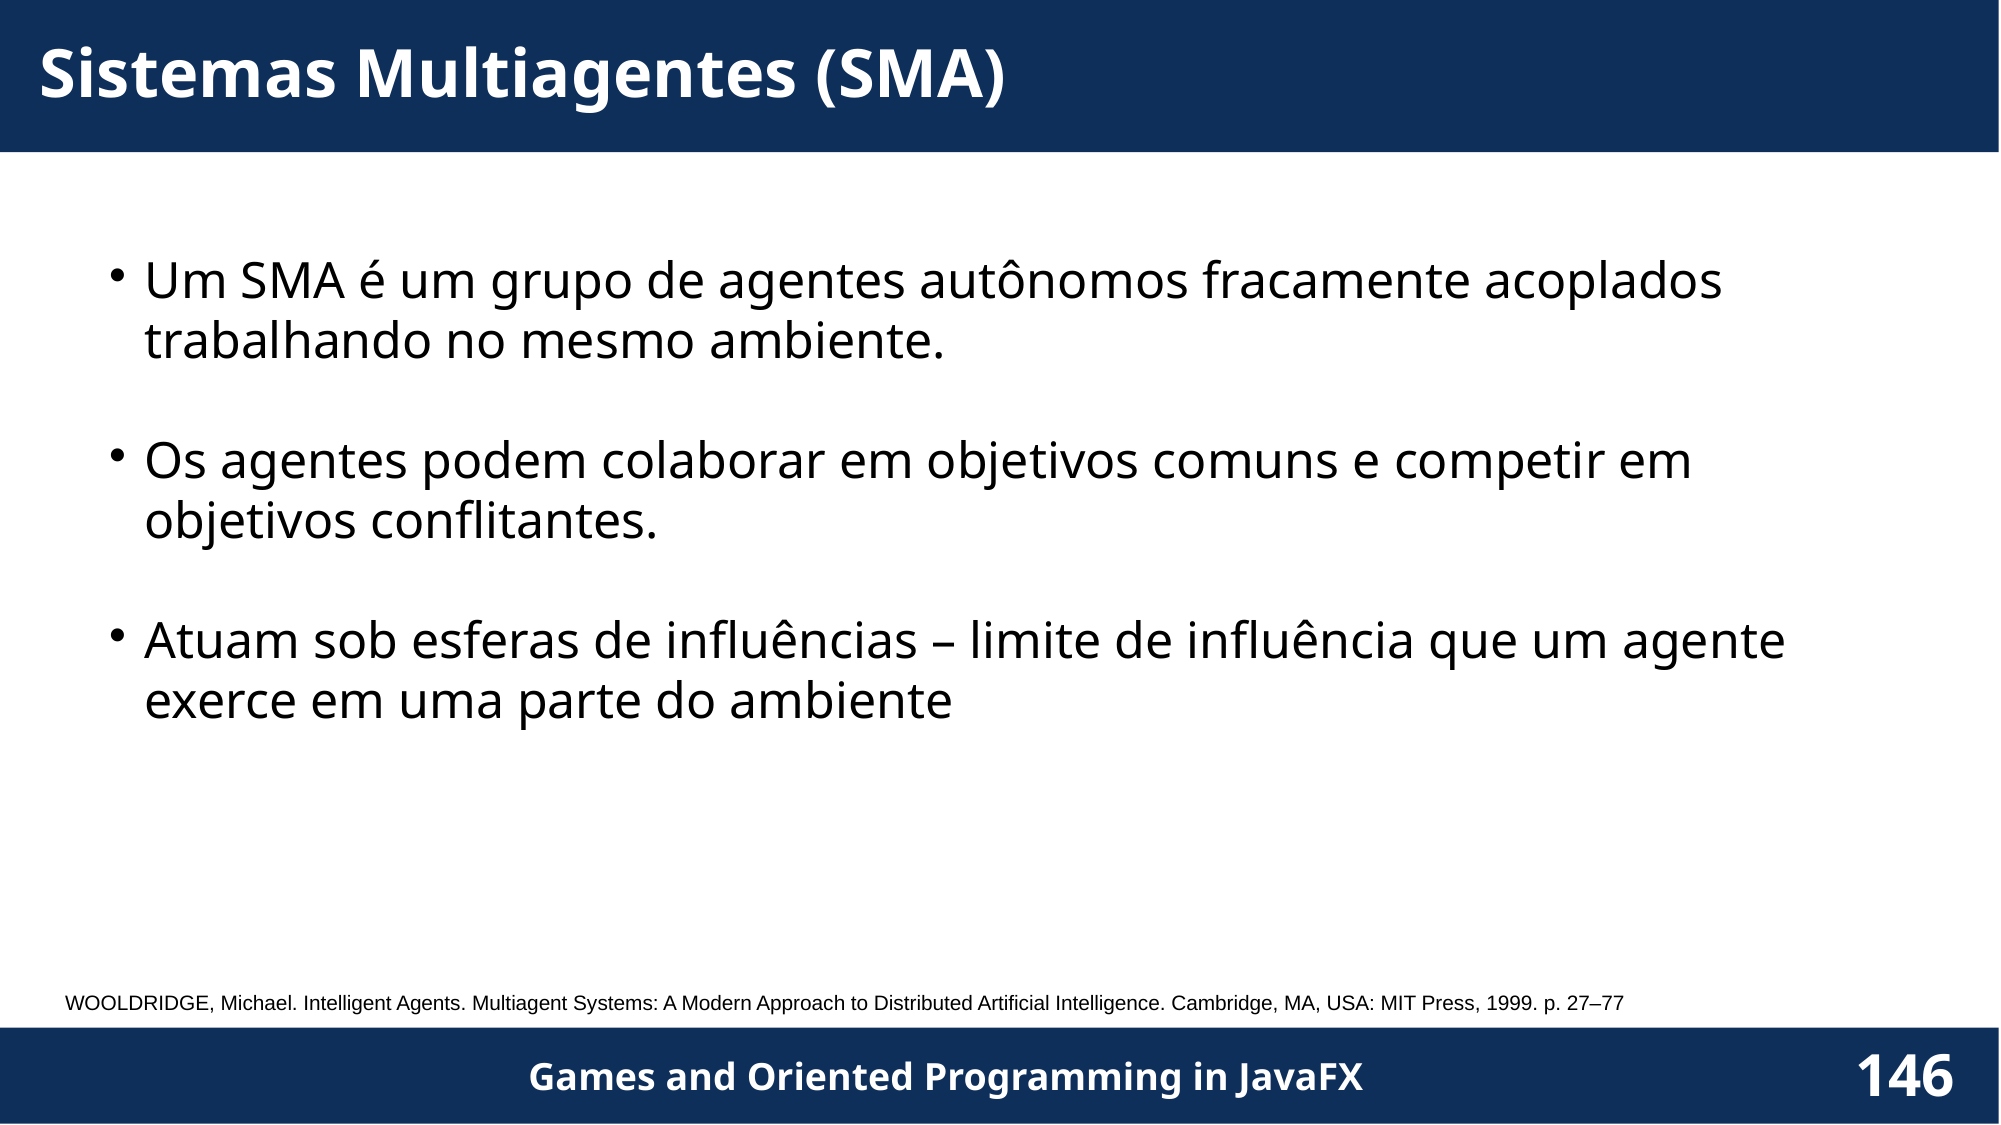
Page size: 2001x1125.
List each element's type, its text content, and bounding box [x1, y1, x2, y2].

text_box Um SMA é um grupo de agentes autônomos fracamente acoplados trabalhando no mesmo ambiente. Os agentes podem colaborar em objetivos comuns e competir em objetivos conflitantes. Atuam sob esferas de influências – limite de influência que um agente exerce em uma parte do ambiente [94, 181, 1819, 737]
text_box WOOLDRIDGE, Michael. Intelligent Agents. Multiagent Systems: A Modern Approach to Distributed Artificial Intelligence. Cambridge, MA, USA: MIT Press, 1999. p. 27–77 [50, 982, 1969, 1023]
text_box Sistemas Multiagentes (SMA) [25, 23, 1999, 119]
